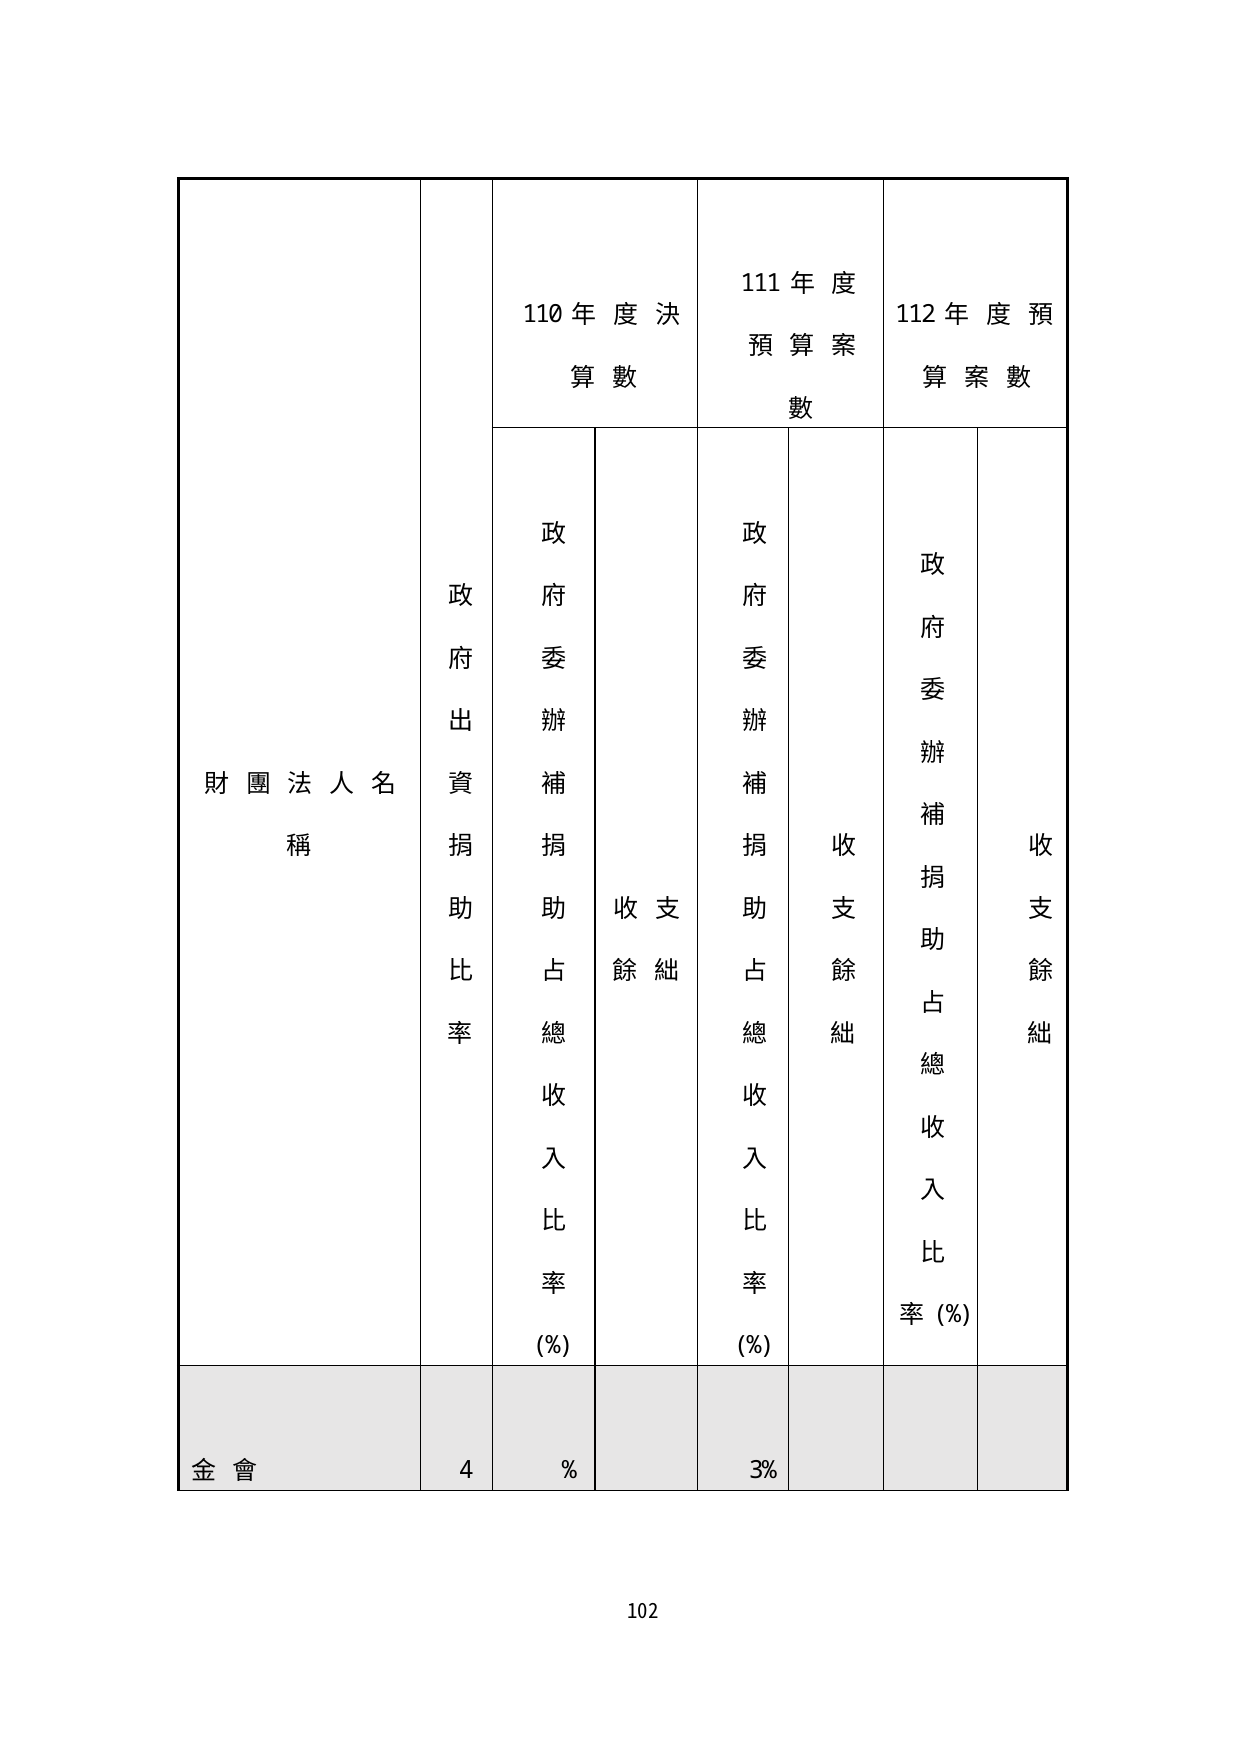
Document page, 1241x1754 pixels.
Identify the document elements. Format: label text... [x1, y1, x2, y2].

table_cell [884, 1366, 977, 1490]
table_header 財團法人名稱 [180, 180, 420, 1365]
table_header 政府出資捐助比率 [421, 180, 492, 1365]
table_cell 收支餘絀 [596, 428, 697, 1365]
table_header 112年度預算案數 [884, 180, 1066, 427]
table_cell 政府委辦補捐助占總收入比率(%) [884, 428, 977, 1365]
table_cell 4 [421, 1366, 492, 1490]
table_cell [978, 1366, 1066, 1490]
table_cell 收支餘絀 [978, 428, 1066, 1365]
table_cell 政府委辦補捐助占總收入比率(%) [698, 428, 788, 1365]
table_cell [596, 1366, 697, 1490]
table_header 110年度決算數 [493, 180, 697, 427]
table_cell 3% [698, 1366, 788, 1490]
table_cell % [493, 1366, 594, 1490]
table_header 111年度預算案數 [698, 180, 883, 427]
table_cell 金會 [180, 1366, 420, 1490]
table_cell 政府委辦補捐助占總收入比率(%) [493, 428, 594, 1365]
table_cell [789, 1366, 883, 1490]
table_cell 收支餘絀 [789, 428, 883, 1365]
